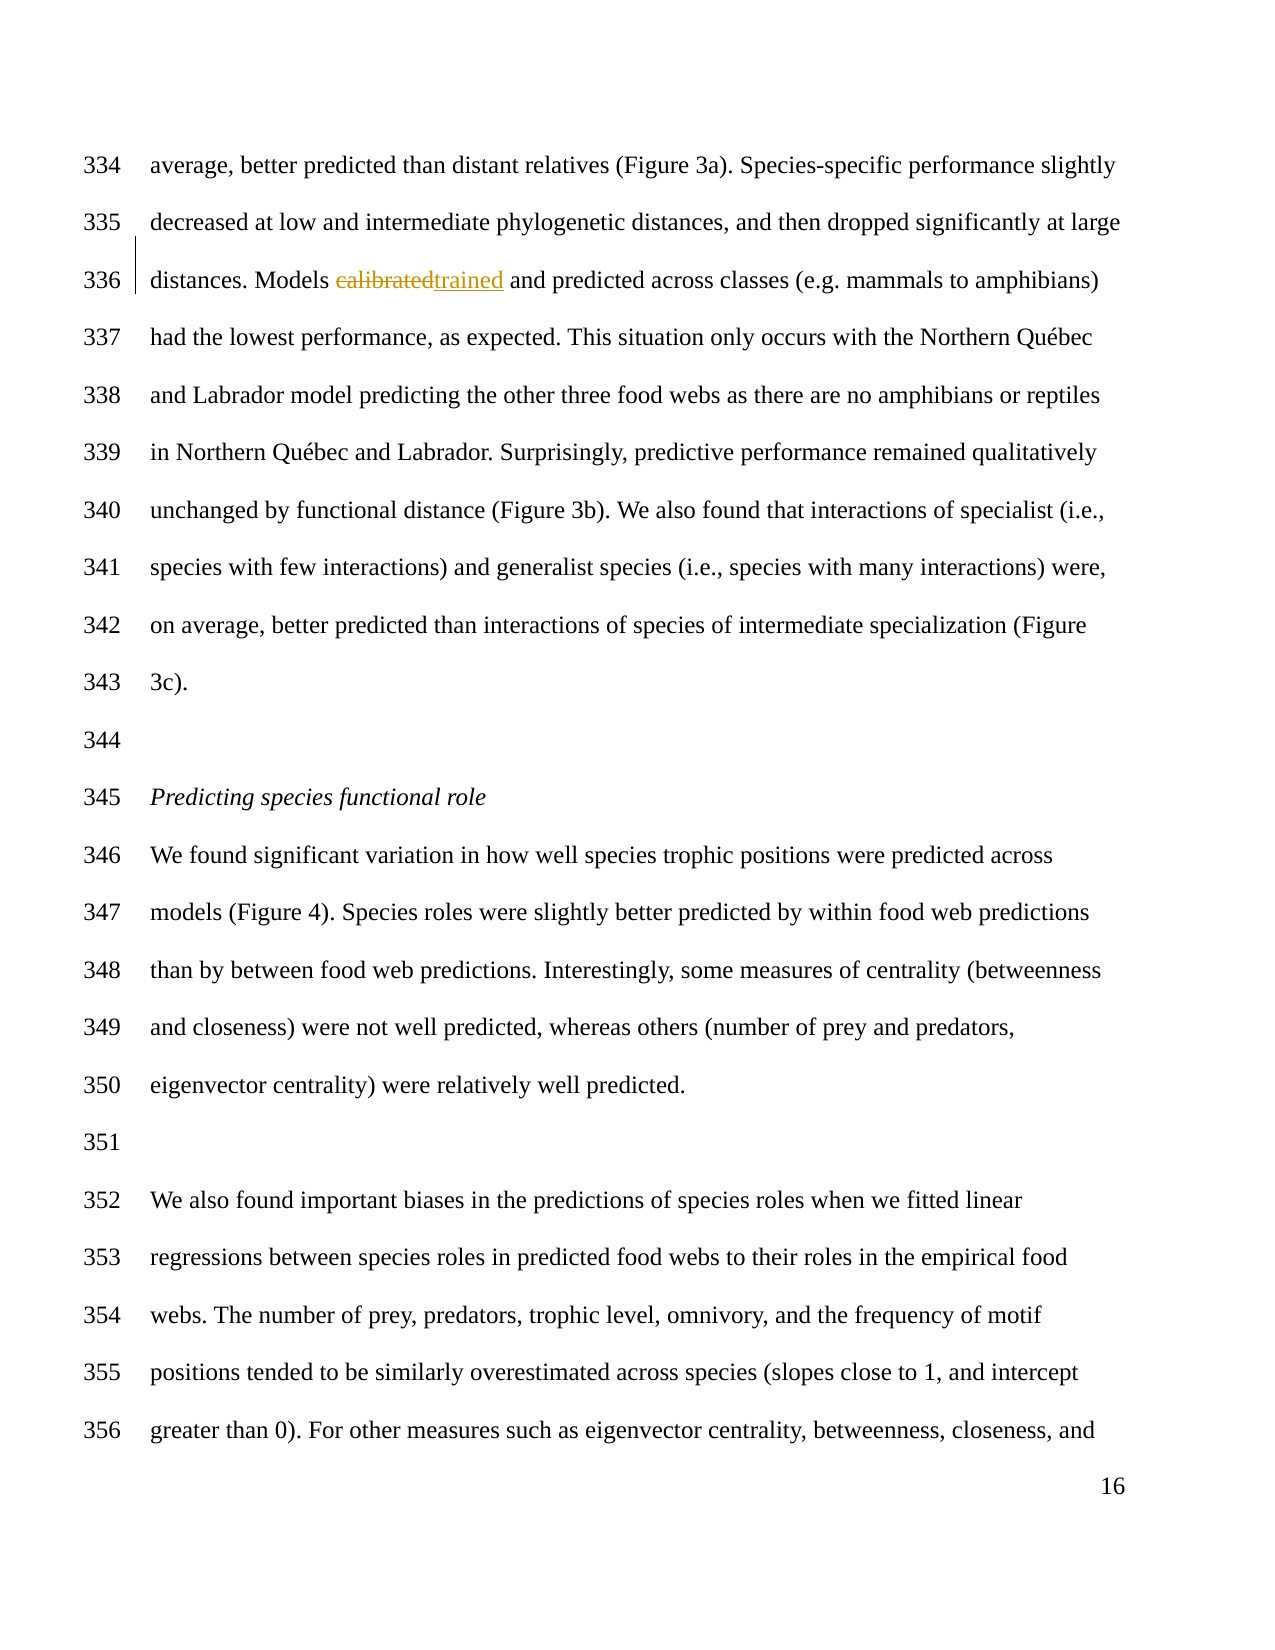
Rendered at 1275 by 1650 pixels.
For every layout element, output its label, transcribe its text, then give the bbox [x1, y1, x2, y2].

text average, better predicted than distant relatives (Figure 3a). Species-specific performance slightly decreased at low and intermediate phylogenetic distances, and then dropped significantly at large distances. Models trained and predicted across classes (e.g. mammals to amphibians) had the lowest performance, as expected. This situation only occurs with the Northern Québec and Labrador model predicting the other three food webs as there are no amphibians or reptiles in Northern Québec and Labrador. Surprisingly, predictive performance remained qualitatively unchanged by functional distance (Figure 3b). We also found that interactions of specialist (i.e., species with few interactions) and generalist species (i.e., species with many interactions) were, on average, better predicted than interactions of species of intermediate specialization (Figure 3c). [150, 150, 1125, 696]
text We found significant variation in how well species trophic positions were predicted across models (Figure 4). Species roles were slightly better predicted by within food web predictions than by between food web predictions. Interestingly, some measures of centrality (betweenness and closeness) were not well predicted, whereas others (number of prey and predators, eigenvector centrality) were relatively well predicted. [150, 840, 1125, 1099]
text Predicting species functional role [150, 782, 1125, 811]
text We also found important biases in the predictions of species roles when we fitted linear regressions between species roles in predicted food webs to their roles in the empirical food webs. The number of prey, predators, trophic level, omnivory, and the frequency of motif positions tended to be similarly overestimated across species (slopes close to 1, and intercept greater than 0). For other measures such as eigenvector centrality, betweenness, closeness, and [150, 1185, 1125, 1444]
